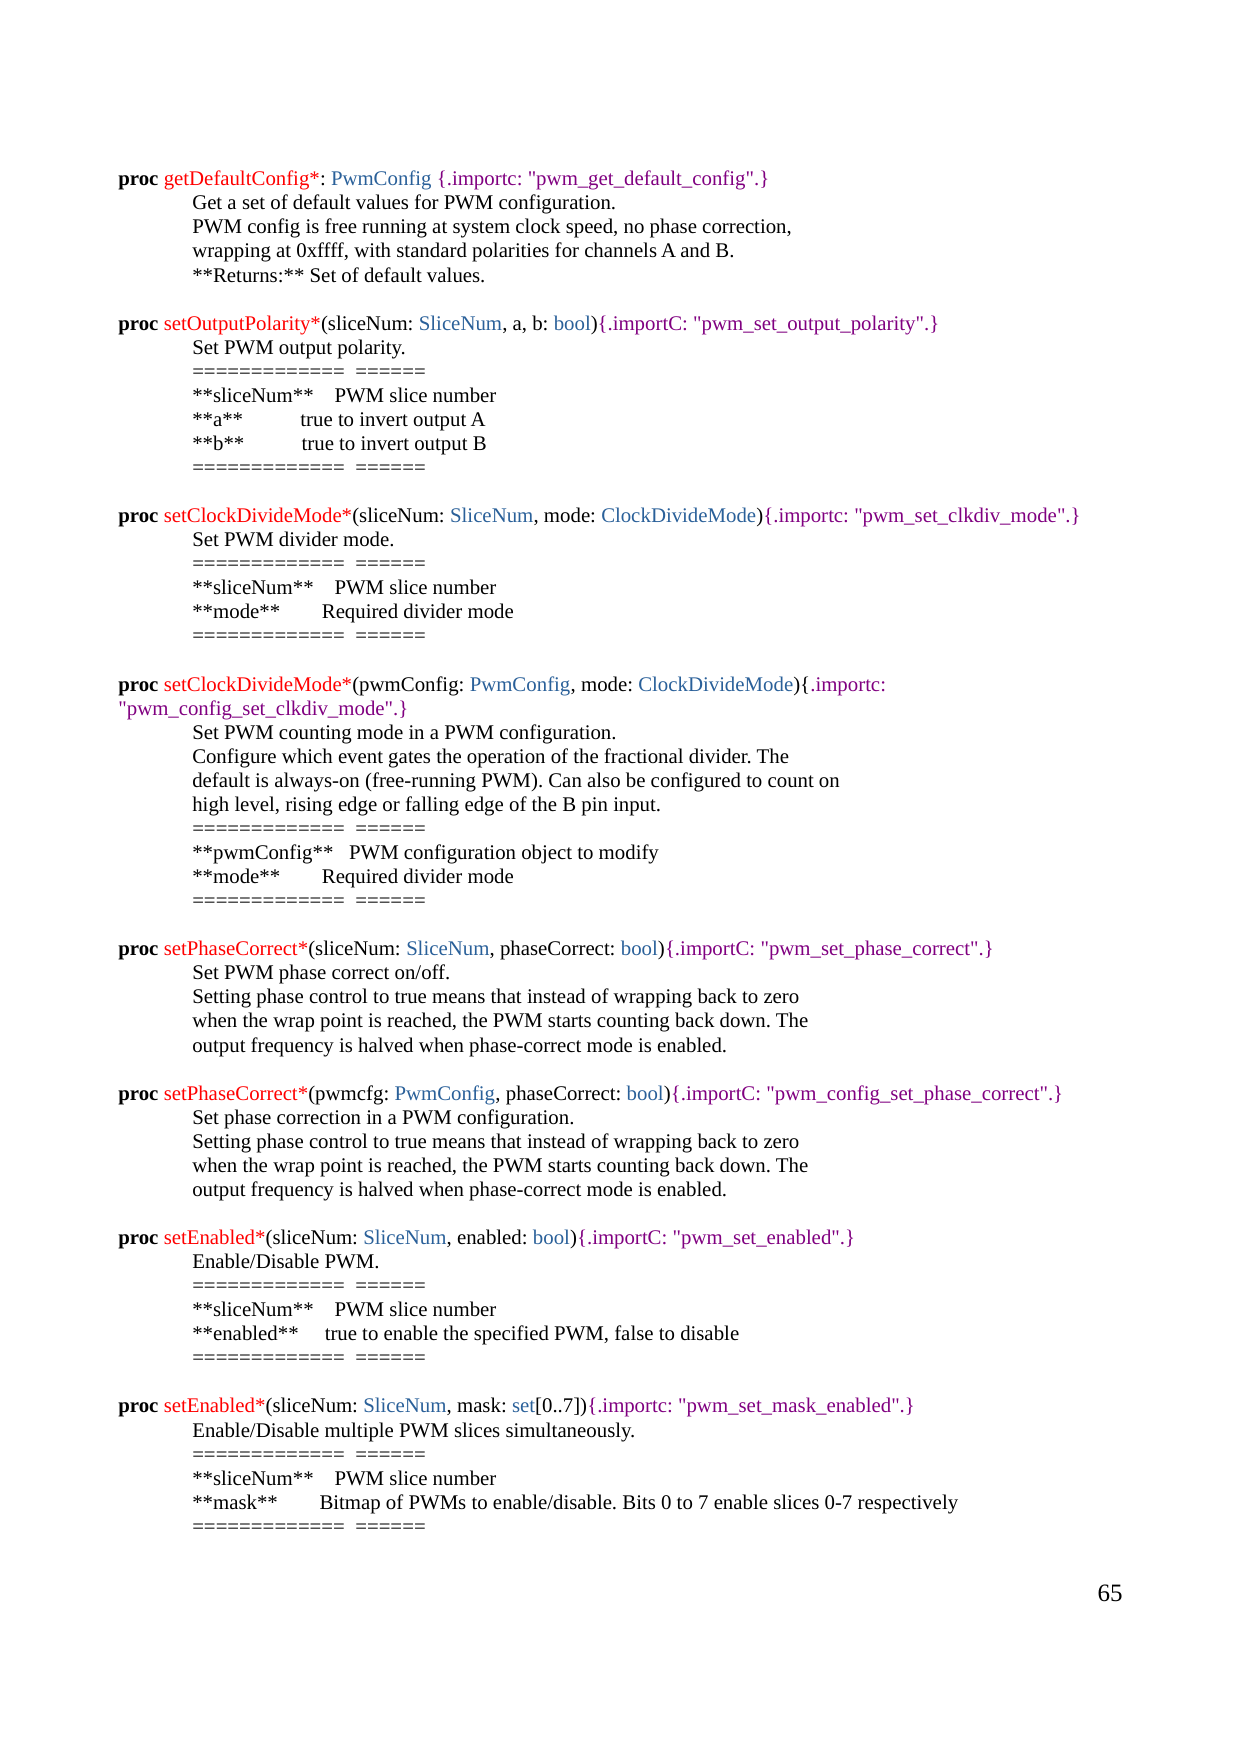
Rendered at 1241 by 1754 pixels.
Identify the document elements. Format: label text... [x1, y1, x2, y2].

text ============= ====== [118, 1273, 1122, 1297]
text **enabled** true to enable the specified PWM, false to disable [118, 1321, 1122, 1345]
text proc setPhaseCorrect*(pwmcfg: PwmConfig, phaseCorrect: bool){.importC: "pwm_config_set_phase_correct".} [118, 1081, 1122, 1105]
text output frequency is halved when phase-correct mode is enabled. [118, 1177, 1122, 1201]
text ============= ====== [118, 623, 1122, 647]
text Configure which event gates the operation of the fractional divider. The [118, 744, 1122, 768]
text proc setClockDivideMode*(sliceNum: SliceNum, mode: ClockDivideMode){.importc: "pwm_set_clkdiv_mode".} [118, 503, 1122, 527]
text when the wrap point is reached, the PWM starts counting back down. The [118, 1008, 1122, 1032]
text **Returns:** Set of default values. [118, 262, 1122, 287]
text proc setPhaseCorrect*(sliceNum: SliceNum, phaseCorrect: bool){.importC: "pwm_set_phase_correct".} [118, 936, 1122, 960]
text proc getDefaultConfig*: PwmConfig {.importc: "pwm_get_default_config".} [118, 166, 1122, 190]
text **b** true to invert output B [118, 431, 1122, 455]
text when the wrap point is reached, the PWM starts counting back down. The [118, 1153, 1122, 1177]
text Set PWM output polarity. [118, 335, 1122, 359]
text proc setOutputPolarity*(sliceNum: SliceNum, a, b: bool){.importC: "pwm_set_output_polarity".} [118, 311, 1122, 335]
text **sliceNum** PWM slice number [118, 575, 1122, 599]
text **mask** Bitmap of PWMs to enable/disable. Bits 0 to 7 enable slices 0-7 respectively [118, 1490, 1122, 1514]
text Set phase correction in a PWM configuration. [118, 1105, 1122, 1129]
text output frequency is halved when phase-correct mode is enabled. [118, 1032, 1122, 1057]
text default is always-on (free-running PWM). Can also be configured to count on [118, 768, 1122, 792]
text ============= ====== [118, 551, 1122, 575]
text proc setEnabled*(sliceNum: SliceNum, enabled: bool){.importC: "pwm_set_enabled".} [118, 1225, 1122, 1249]
text Setting phase control to true means that instead of wrapping back to zero [118, 984, 1122, 1008]
text ============= ====== [118, 1442, 1122, 1466]
text proc setClockDivideMode*(pwmConfig: PwmConfig, mode: ClockDivideMode){.importc: "pwm_config_set_clkdiv_mode".} [118, 672, 1122, 720]
text Enable/Disable PWM. [118, 1249, 1122, 1273]
text **sliceNum** PWM slice number [118, 383, 1122, 407]
text **pwmConfig** PWM configuration object to modify [118, 840, 1122, 864]
text ============= ====== [118, 816, 1122, 840]
text Set PWM phase correct on/off. [118, 960, 1122, 984]
text ============= ====== [118, 888, 1122, 912]
text ============= ====== [118, 1345, 1122, 1369]
text Enable/Disable multiple PWM slices simultaneously. [118, 1417, 1122, 1442]
text **mode** Required divider mode [118, 864, 1122, 888]
text **mode** Required divider mode [118, 599, 1122, 623]
text wrapping at 0xffff, with standard polarities for channels A and B. [118, 238, 1122, 262]
text PWM config is free running at system clock speed, no phase correction, [118, 214, 1122, 238]
text ============= ====== [118, 359, 1122, 383]
text **sliceNum** PWM slice number [118, 1297, 1122, 1321]
text Setting phase control to true means that instead of wrapping back to zero [118, 1129, 1122, 1153]
text ============= ====== [118, 1514, 1122, 1538]
text ============= ====== [118, 455, 1122, 479]
text high level, rising edge or falling edge of the B pin input. [118, 792, 1122, 816]
text Set PWM divider mode. [118, 527, 1122, 551]
text Get a set of default values for PWM configuration. [118, 190, 1122, 214]
text proc setEnabled*(sliceNum: SliceNum, mask: set[0..7]){.importc: "pwm_set_mask_enabled".} [118, 1393, 1122, 1417]
text Set PWM counting mode in a PWM configuration. [118, 720, 1122, 744]
text **a** true to invert output A [118, 407, 1122, 431]
text **sliceNum** PWM slice number [118, 1466, 1122, 1490]
